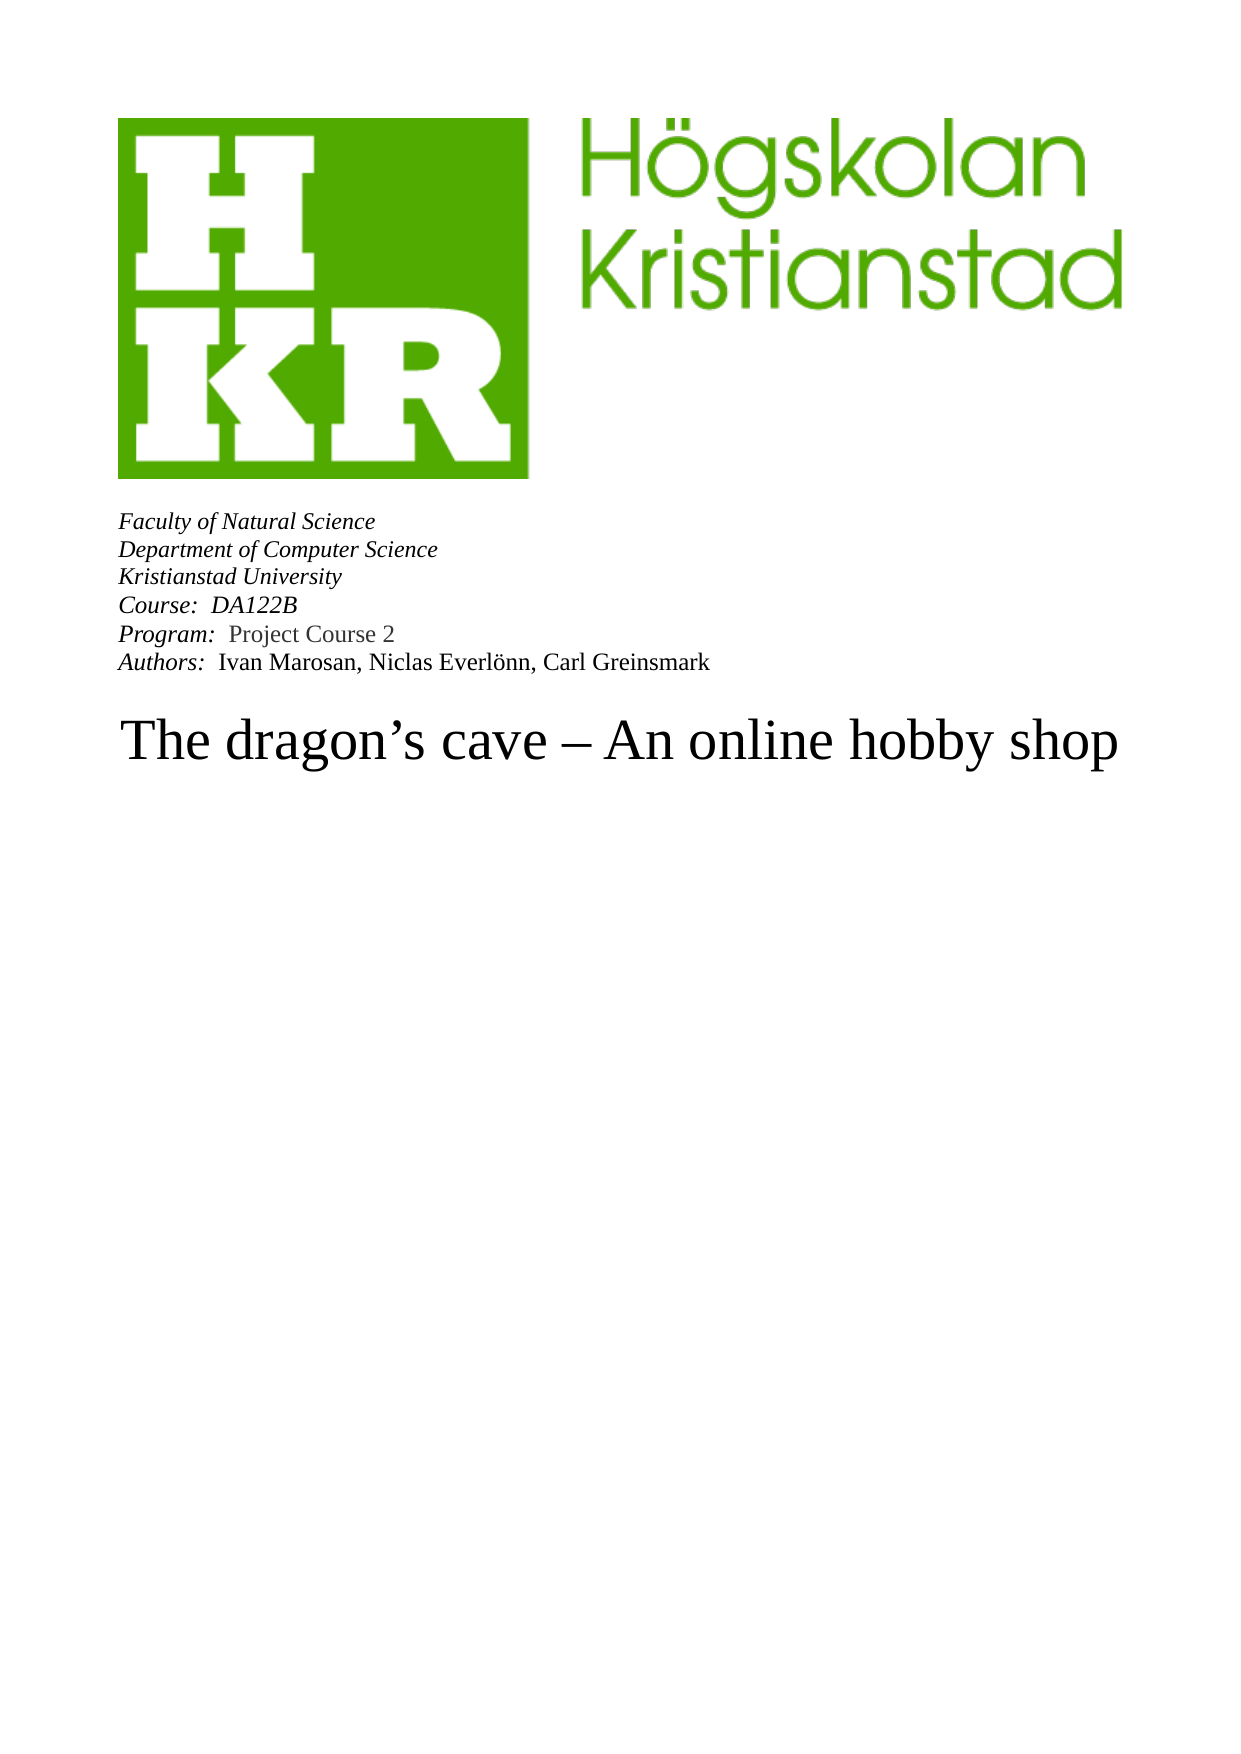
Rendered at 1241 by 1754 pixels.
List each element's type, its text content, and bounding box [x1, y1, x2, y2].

text Department of Computer Science [118, 535, 1122, 562]
text Faculty of Natural Science [118, 507, 1122, 535]
text Course: DA122B [118, 590, 1122, 619]
text Authors: Ivan Marosan, Niclas Everlönn, Carl Greinsmark [118, 647, 1122, 676]
picture [118, 118, 1123, 479]
text The dragon’s cave – An online hobby shop [118, 705, 1122, 772]
text Program: Project Course 2 [118, 619, 1122, 647]
text Kristianstad University [118, 562, 1122, 590]
